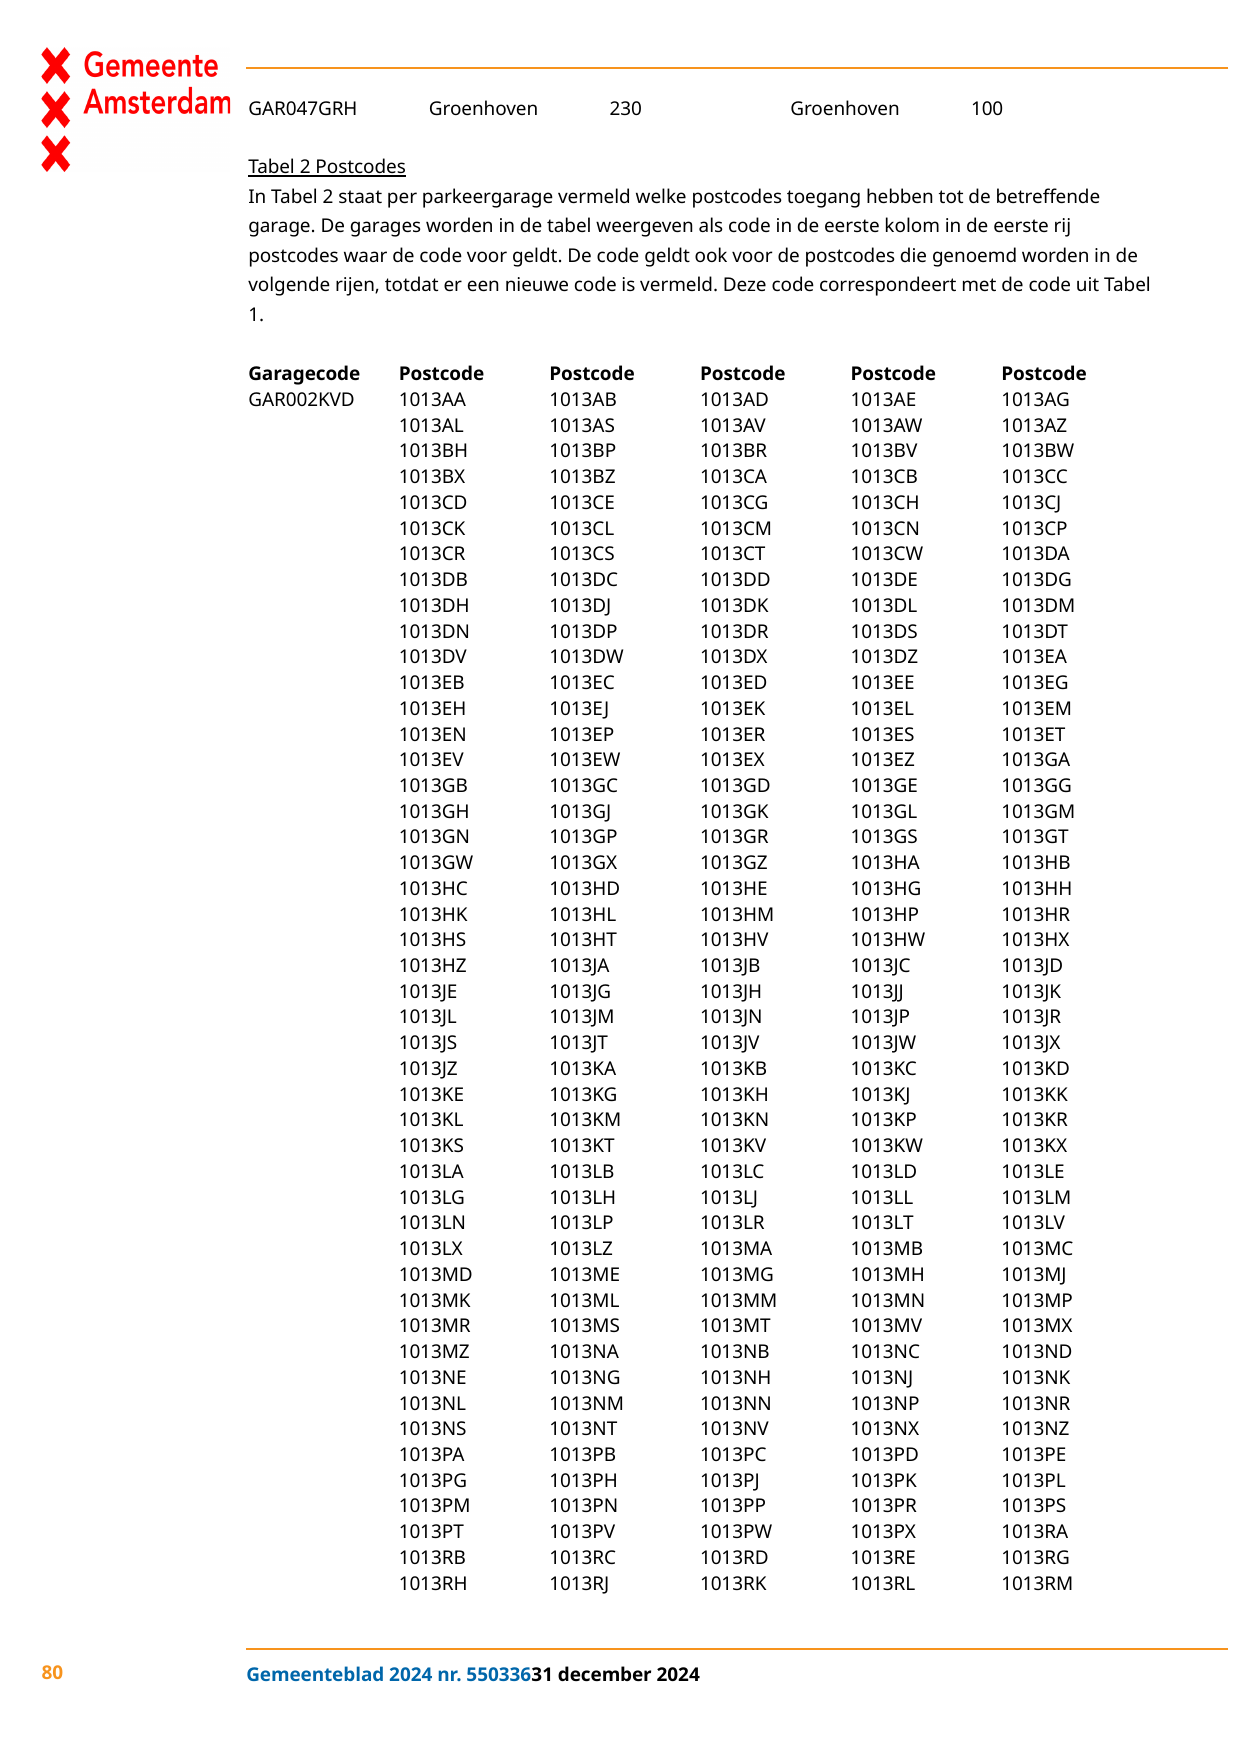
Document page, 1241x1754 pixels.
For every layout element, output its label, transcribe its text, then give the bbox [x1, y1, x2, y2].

table_cell 1013LL [850, 1184, 1001, 1209]
table_cell 1013JA [549, 952, 700, 978]
table_cell 1013CE [549, 489, 700, 515]
table_cell 1013CL [549, 515, 700, 541]
table_cell 1013DG [1001, 566, 1152, 592]
table_cell [248, 1133, 398, 1158]
table_cell 1013JR [1001, 1004, 1152, 1029]
table_cell 1013HB [1001, 849, 1152, 875]
table_cell 1013KE [399, 1081, 549, 1107]
table_cell 1013CJ [1001, 489, 1152, 515]
table_cell 1013JJ [850, 978, 1001, 1004]
table_cell 1013DX [700, 644, 850, 669]
table_cell 1013CC [1001, 464, 1152, 489]
table_cell 1013HA [850, 849, 1001, 875]
table_cell 1013PT [399, 1518, 549, 1544]
table_cell 1013AE [850, 386, 1001, 412]
table_cell 1013LR [700, 1210, 850, 1235]
table_cell 1013DN [399, 618, 549, 643]
table_cell 1013DZ [850, 644, 1001, 669]
table_cell 1013KW [850, 1133, 1001, 1158]
table_cell 1013JM [549, 1004, 700, 1029]
table_cell 1013PX [850, 1518, 1001, 1544]
table_cell 1013JG [549, 978, 700, 1004]
table_cell [248, 1544, 398, 1570]
table_cell 1013GL [850, 798, 1001, 824]
table_header Postcode [1001, 361, 1152, 386]
table_cell 1013PW [700, 1518, 850, 1544]
table_cell 1013LX [399, 1235, 549, 1261]
table_cell 1013PK [850, 1467, 1001, 1493]
table_cell 1013JP [850, 1004, 1001, 1029]
table_cell 1013GT [1001, 824, 1152, 849]
table_cell 1013LM [1001, 1184, 1152, 1209]
table_cell 1013DC [549, 566, 700, 592]
table_cell 1013NZ [1001, 1415, 1152, 1441]
table_cell 1013HT [549, 927, 700, 952]
table_cell 1013AS [549, 412, 700, 438]
table_cell [248, 875, 398, 901]
table_cell 1013LB [549, 1158, 700, 1184]
table_cell [248, 849, 398, 875]
table_cell 1013EP [549, 721, 700, 746]
table_cell 1013ES [850, 721, 1001, 746]
table_cell 1013GE [850, 772, 1001, 798]
table_cell 1013HL [549, 901, 700, 927]
table_cell 1013AL [399, 412, 549, 438]
table_cell 1013CW [850, 541, 1001, 566]
table_cell 1013JH [700, 978, 850, 1004]
table_cell [248, 618, 398, 643]
table_cell 1013LH [549, 1184, 700, 1209]
table_cell 1013GG [1001, 772, 1152, 798]
table_cell 1013HP [850, 901, 1001, 927]
table_cell [248, 978, 398, 1004]
table_header Postcode [850, 361, 1001, 386]
table_cell 1013GW [399, 849, 549, 875]
table_cell 1013HG [850, 875, 1001, 901]
table_cell 1013RE [850, 1544, 1001, 1570]
table_cell 1013JV [700, 1030, 850, 1055]
table_cell 1013MN [850, 1287, 1001, 1312]
table_cell [248, 1441, 398, 1467]
table_cell 1013JL [399, 1004, 549, 1029]
table_header Garagecode [248, 361, 398, 386]
table_cell 1013JS [399, 1030, 549, 1055]
table_cell 1013KR [1001, 1107, 1152, 1132]
table_cell 1013PL [1001, 1467, 1152, 1493]
table_cell [248, 592, 398, 618]
table_cell 1013GX [549, 849, 700, 875]
table_cell 1013NG [549, 1364, 700, 1390]
table_cell 1013GN [399, 824, 549, 849]
table_cell [248, 1158, 398, 1184]
table_cell 1013RB [399, 1544, 549, 1570]
table_cell 1013ND [1001, 1338, 1152, 1364]
table_cell 1013PB [549, 1441, 700, 1467]
table_cell 1013EH [399, 695, 549, 721]
table_cell 1013NM [549, 1390, 700, 1415]
table_cell [248, 772, 398, 798]
table_cell GAR002KVD [248, 386, 398, 412]
table_cell 1013BH [399, 438, 549, 463]
table_cell 1013ED [700, 669, 850, 695]
table_cell [248, 952, 398, 978]
table_cell 1013DP [549, 618, 700, 643]
table_cell 1013DH [399, 592, 549, 618]
table_cell 1013CN [850, 515, 1001, 541]
table_cell 1013PD [850, 1441, 1001, 1467]
table_cell 1013LC [700, 1158, 850, 1184]
table_cell 1013LP [549, 1210, 700, 1235]
table_cell 1013RD [700, 1544, 850, 1570]
table_cell [248, 1415, 398, 1441]
table_cell 1013KP [850, 1107, 1001, 1132]
table_cell 1013HX [1001, 927, 1152, 952]
table_cell 1013LG [399, 1184, 549, 1209]
table_cell 1013PP [700, 1493, 850, 1518]
table_cell 1013AB [549, 386, 700, 412]
table_cell 1013EZ [850, 746, 1001, 772]
table_cell 1013NR [1001, 1390, 1152, 1415]
table_cell Groenhoven [429, 95, 609, 121]
table_cell 1013DM [1001, 592, 1152, 618]
table_cell 1013NV [700, 1415, 850, 1441]
table_cell [248, 721, 398, 746]
table_cell 1013HM [700, 901, 850, 927]
table_cell 1013DT [1001, 618, 1152, 643]
table_cell [248, 1467, 398, 1493]
table_cell 1013PH [549, 1467, 700, 1493]
table_cell 1013EM [1001, 695, 1152, 721]
table_cell 1013EE [850, 669, 1001, 695]
table_cell 1013PV [549, 1518, 700, 1544]
table_cell 1013NT [549, 1415, 700, 1441]
table_cell 1013MK [399, 1287, 549, 1312]
table_cell [248, 489, 398, 515]
table_cell 1013CT [700, 541, 850, 566]
table_cell [248, 1184, 398, 1209]
table_cell 1013MX [1001, 1313, 1152, 1338]
table_cell 1013DL [850, 592, 1001, 618]
table_cell 1013JW [850, 1030, 1001, 1055]
table_cell [248, 927, 398, 952]
table_cell 1013PS [1001, 1493, 1152, 1518]
table_cell 1013LZ [549, 1235, 700, 1261]
table_cell 1013DV [399, 644, 549, 669]
table_cell 1013HW [850, 927, 1001, 952]
table_cell 1013PJ [700, 1467, 850, 1493]
table_cell 1013ME [549, 1261, 700, 1287]
table_cell [248, 1364, 398, 1390]
table_cell 1013GK [700, 798, 850, 824]
table_cell 1013LJ [700, 1184, 850, 1209]
table_cell 1013KD [1001, 1055, 1152, 1081]
table_cell 1013MJ [1001, 1261, 1152, 1287]
table_cell 1013HC [399, 875, 549, 901]
table_cell 1013EJ [549, 695, 700, 721]
table_cell 1013MH [850, 1261, 1001, 1287]
table_cell 1013MG [700, 1261, 850, 1287]
table_cell [248, 1493, 398, 1518]
table_cell 1013LV [1001, 1210, 1152, 1235]
table_cell 1013DR [700, 618, 850, 643]
table_cell 1013JX [1001, 1030, 1152, 1055]
table_cell 1013JD [1001, 952, 1152, 978]
table_cell 1013JZ [399, 1055, 549, 1081]
table_cell [248, 746, 398, 772]
table_cell [248, 515, 398, 541]
table_cell 1013JN [700, 1004, 850, 1029]
table_cell 1013KX [1001, 1133, 1152, 1158]
table_cell 1013MM [700, 1287, 850, 1312]
table_cell 1013MZ [399, 1338, 549, 1364]
table_cell [248, 824, 398, 849]
table_cell 1013GM [1001, 798, 1152, 824]
table_cell 1013NA [549, 1338, 700, 1364]
table_cell 100 [971, 95, 1152, 121]
table_cell 1013HK [399, 901, 549, 927]
table_cell [248, 1055, 398, 1081]
table_cell 1013DK [700, 592, 850, 618]
table_cell 1013DE [850, 566, 1001, 592]
table_cell [248, 566, 398, 592]
table_cell 1013BR [700, 438, 850, 463]
table_cell 1013MT [700, 1313, 850, 1338]
table_cell 1013EK [700, 695, 850, 721]
table_cell [248, 1107, 398, 1132]
table_cell 1013GB [399, 772, 549, 798]
table_cell 1013RM [1001, 1570, 1152, 1596]
table_cell 1013KH [700, 1081, 850, 1107]
table_cell 1013NB [700, 1338, 850, 1364]
table_cell 1013EC [549, 669, 700, 695]
table_cell 1013MB [850, 1235, 1001, 1261]
table_header Postcode [549, 361, 700, 386]
table_cell 1013PN [549, 1493, 700, 1518]
table_cell 1013RH [399, 1570, 549, 1596]
table_cell 1013HZ [399, 952, 549, 978]
table_cell 1013MP [1001, 1287, 1152, 1312]
table_cell 1013CP [1001, 515, 1152, 541]
table_cell 1013CH [850, 489, 1001, 515]
table_cell 1013NE [399, 1364, 549, 1390]
table_cell 1013CA [700, 464, 850, 489]
table_cell 1013RK [700, 1570, 850, 1596]
table_cell 1013LT [850, 1210, 1001, 1235]
table_cell [248, 1261, 398, 1287]
table_cell 1013NL [399, 1390, 549, 1415]
table_cell [248, 1390, 398, 1415]
table_cell 1013LA [399, 1158, 549, 1184]
table_cell 1013BV [850, 438, 1001, 463]
table_cell 1013AG [1001, 386, 1152, 412]
table_cell 1013PG [399, 1467, 549, 1493]
table_cell [248, 541, 398, 566]
table_cell [248, 644, 398, 669]
table_cell 1013RC [549, 1544, 700, 1570]
table_cell [248, 695, 398, 721]
table_cell 1013JB [700, 952, 850, 978]
table_cell 1013GR [700, 824, 850, 849]
table_cell [248, 1004, 398, 1029]
table_cell 1013CS [549, 541, 700, 566]
table_cell 230 [609, 95, 790, 121]
table_cell [248, 1313, 398, 1338]
table_cell 1013EG [1001, 669, 1152, 695]
table_cell 1013PE [1001, 1441, 1152, 1467]
table_cell GAR047GRH [248, 95, 429, 121]
table_cell 1013DJ [549, 592, 700, 618]
table_cell 1013EA [1001, 644, 1152, 669]
table_cell 1013ML [549, 1287, 700, 1312]
text Tabel 2 Postcodes [248, 153, 1152, 179]
table_cell 1013KK [1001, 1081, 1152, 1107]
table_cell 1013GZ [700, 849, 850, 875]
table_cell [248, 412, 398, 438]
table_cell 1013NS [399, 1415, 549, 1441]
table_cell 1013CG [700, 489, 850, 515]
table_cell [248, 1030, 398, 1055]
table_cell 1013LN [399, 1210, 549, 1235]
table_cell 1013NX [850, 1415, 1001, 1441]
table_cell [248, 1210, 398, 1235]
table_cell 1013RA [1001, 1518, 1152, 1544]
table_cell 1013AA [399, 386, 549, 412]
table_cell 1013BZ [549, 464, 700, 489]
table_cell 1013EN [399, 721, 549, 746]
table_cell 1013KA [549, 1055, 700, 1081]
table_cell 1013JC [850, 952, 1001, 978]
table_cell 1013RL [850, 1570, 1001, 1596]
table_cell 1013JT [549, 1030, 700, 1055]
table_cell 1013RJ [549, 1570, 700, 1596]
table_cell [248, 901, 398, 927]
table_cell [248, 1081, 398, 1107]
table_cell 1013ET [1001, 721, 1152, 746]
table_cell 1013MC [1001, 1235, 1152, 1261]
table_cell 1013LD [850, 1158, 1001, 1184]
table_cell 1013PM [399, 1493, 549, 1518]
table_cell 1013GA [1001, 746, 1152, 772]
table_cell 1013GH [399, 798, 549, 824]
table_cell 1013KJ [850, 1081, 1001, 1107]
table_cell 1013HS [399, 927, 549, 952]
table_cell 1013BX [399, 464, 549, 489]
table_cell 1013EW [549, 746, 700, 772]
table_cell [248, 1518, 398, 1544]
table_cell 1013HV [700, 927, 850, 952]
table_cell [248, 669, 398, 695]
table_cell 1013DD [700, 566, 850, 592]
table_cell 1013AW [850, 412, 1001, 438]
table_cell 1013EX [700, 746, 850, 772]
table_cell 1013HR [1001, 901, 1152, 927]
table_cell 1013MS [549, 1313, 700, 1338]
table_cell 1013PC [700, 1441, 850, 1467]
table_cell 1013GD [700, 772, 850, 798]
table_cell 1013CK [399, 515, 549, 541]
table_cell 1013RG [1001, 1544, 1152, 1570]
table_cell [248, 438, 398, 463]
table_cell 1013KM [549, 1107, 700, 1132]
table_cell 1013KV [700, 1133, 850, 1158]
table_cell 1013JE [399, 978, 549, 1004]
table_cell [248, 1338, 398, 1364]
table_cell 1013MR [399, 1313, 549, 1338]
table_cell 1013DA [1001, 541, 1152, 566]
table_cell 1013NH [700, 1364, 850, 1390]
table_cell [248, 1570, 398, 1596]
table_cell 1013AV [700, 412, 850, 438]
table_cell 1013HH [1001, 875, 1152, 901]
table_cell Groenhoven [790, 95, 971, 121]
table_cell 1013PR [850, 1493, 1001, 1518]
table_cell 1013NP [850, 1390, 1001, 1415]
table_cell 1013BP [549, 438, 700, 463]
table_cell 1013NJ [850, 1364, 1001, 1390]
table_cell 1013AD [700, 386, 850, 412]
table_cell [248, 464, 398, 489]
table_cell 1013MV [850, 1313, 1001, 1338]
table_cell 1013ER [700, 721, 850, 746]
table_cell 1013EL [850, 695, 1001, 721]
table_cell [248, 1287, 398, 1312]
table_cell 1013CB [850, 464, 1001, 489]
table_cell [248, 1235, 398, 1261]
table_cell 1013CD [399, 489, 549, 515]
table_cell 1013KC [850, 1055, 1001, 1081]
table_cell 1013CM [700, 515, 850, 541]
table_cell 1013NN [700, 1390, 850, 1415]
table_cell 1013GJ [549, 798, 700, 824]
picture [41, 47, 231, 172]
table_cell 1013LE [1001, 1158, 1152, 1184]
table_cell 1013HE [700, 875, 850, 901]
table_cell 1013DW [549, 644, 700, 669]
table_cell 1013HD [549, 875, 700, 901]
text In Tabel 2 staat per parkeergarage vermeld welke postcodes toegang hebben tot de betreffende garage. De garages worden in de tabel weergeven als code in de eerste kolom in de eerste rij postcodes waar de code voor geldt. De code geldt ook voor de postcodes die genoemd worden in de volgende rijen, totdat er een nieuwe code is vermeld. Deze code correspondeert met de code uit Tabel 1. [248, 183, 1152, 327]
table_cell 1013KB [700, 1055, 850, 1081]
table_cell 1013DB [399, 566, 549, 592]
table_cell 1013KS [399, 1133, 549, 1158]
table_cell 1013EB [399, 669, 549, 695]
table_cell 1013JK [1001, 978, 1152, 1004]
table_cell 1013GP [549, 824, 700, 849]
table_cell 1013NK [1001, 1364, 1152, 1390]
table_header Postcode [399, 361, 549, 386]
table_cell 1013KN [700, 1107, 850, 1132]
table_cell [248, 798, 398, 824]
table_cell 1013PA [399, 1441, 549, 1467]
table_cell 1013KL [399, 1107, 549, 1132]
table_cell 1013MA [700, 1235, 850, 1261]
table_cell 1013NC [850, 1338, 1001, 1364]
table_cell 1013GC [549, 772, 700, 798]
table_cell 1013MD [399, 1261, 549, 1287]
table_cell 1013DS [850, 618, 1001, 643]
table_header Postcode [700, 361, 850, 386]
table_cell 1013EV [399, 746, 549, 772]
table_cell 1013KT [549, 1133, 700, 1158]
table_cell 1013AZ [1001, 412, 1152, 438]
table_cell 1013CR [399, 541, 549, 566]
table_cell 1013GS [850, 824, 1001, 849]
table_cell 1013KG [549, 1081, 700, 1107]
table_cell 1013BW [1001, 438, 1152, 463]
